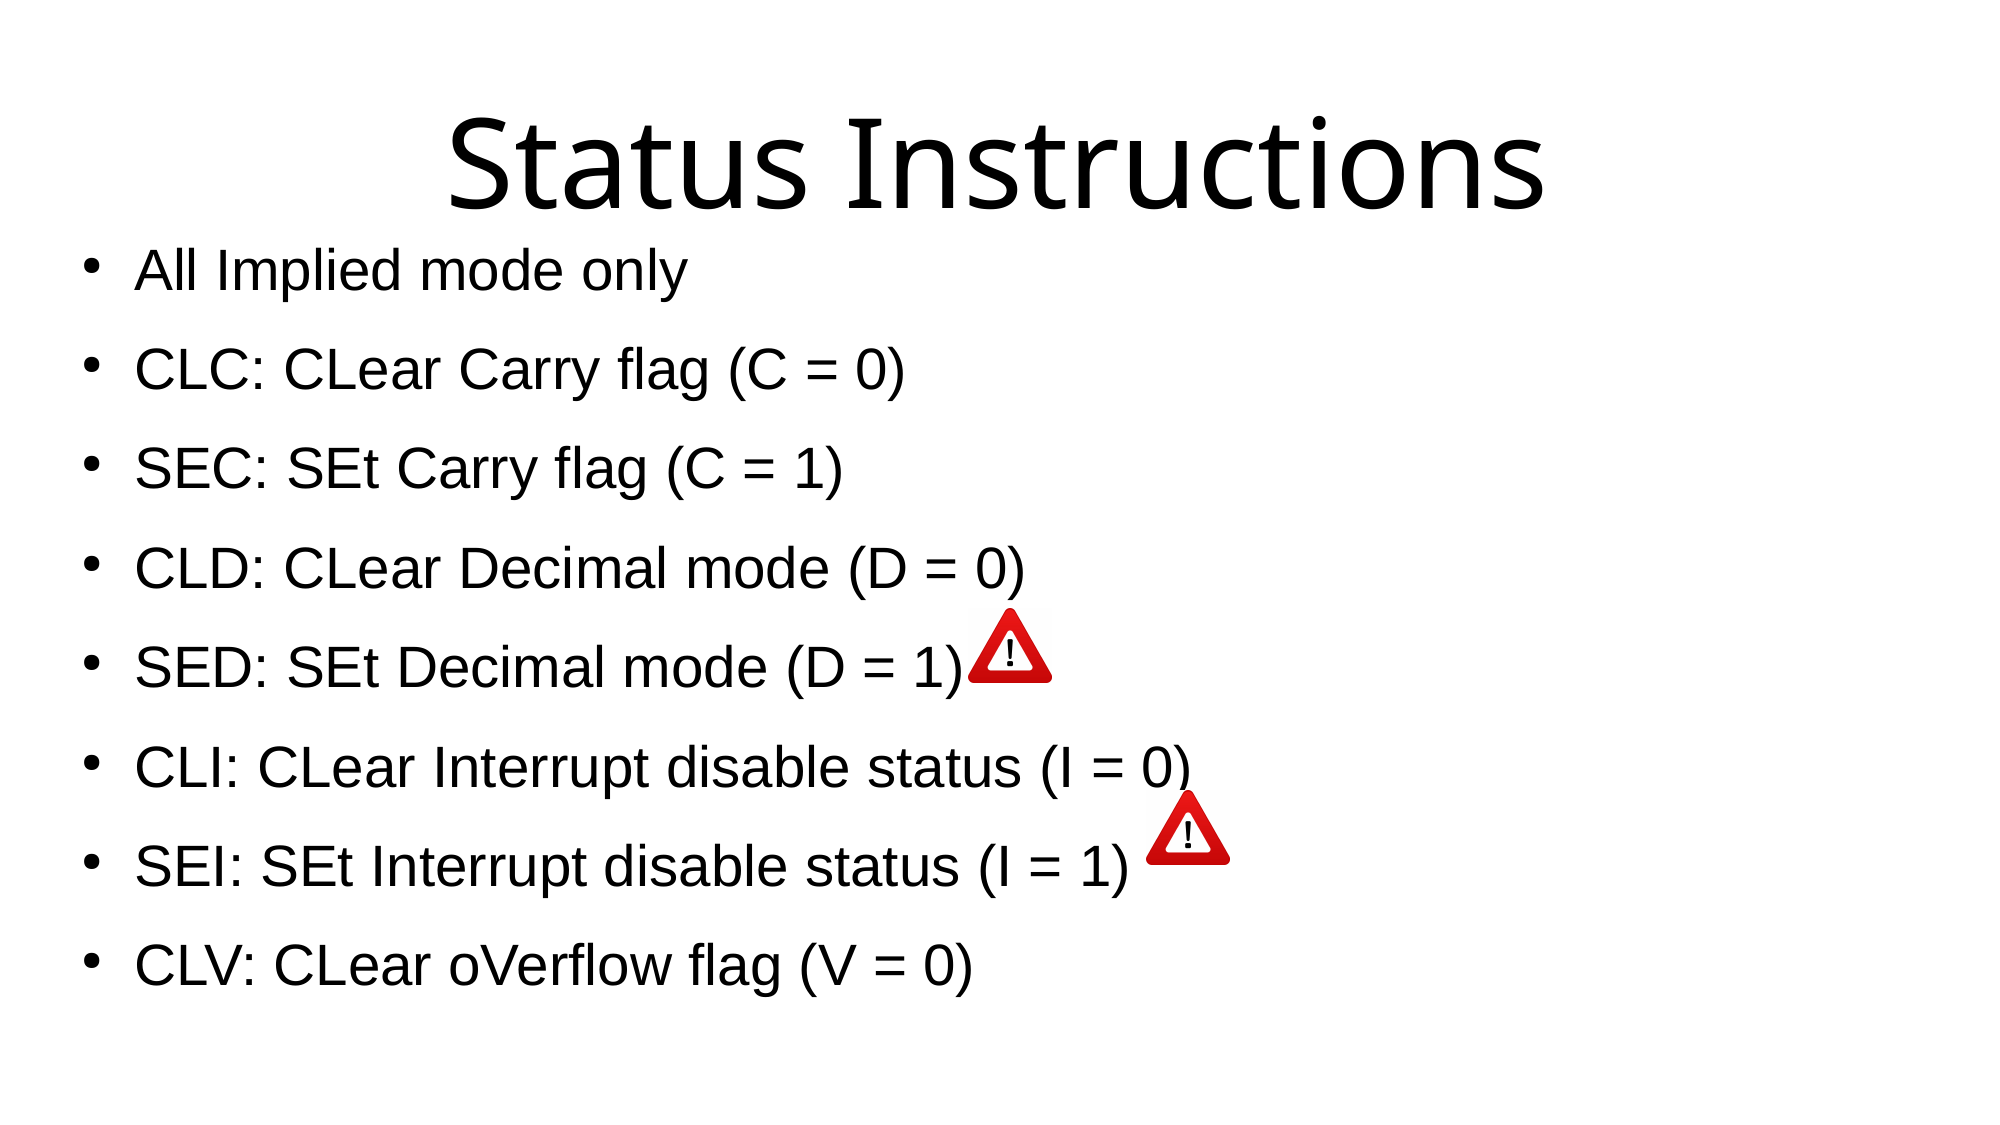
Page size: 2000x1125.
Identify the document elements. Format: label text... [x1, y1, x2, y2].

title Status Instructions [30, 59, 1966, 278]
picture [968, 608, 1052, 683]
list All Implied mode only CLC: CLear Carry flag (C = 0) SEC: SEt Carry flag (C = 1) CLD: CLear Decimal mode (D = 0) SED: SEt Decimal mode (D = 1) CLI: CLear Interrupt disable status (I = 0) SEI: SEt Interrupt disable status (I = 1) CLV: CLear oVerflow flag (V = 0) [48, 278, 1418, 1096]
picture [1146, 790, 1230, 865]
